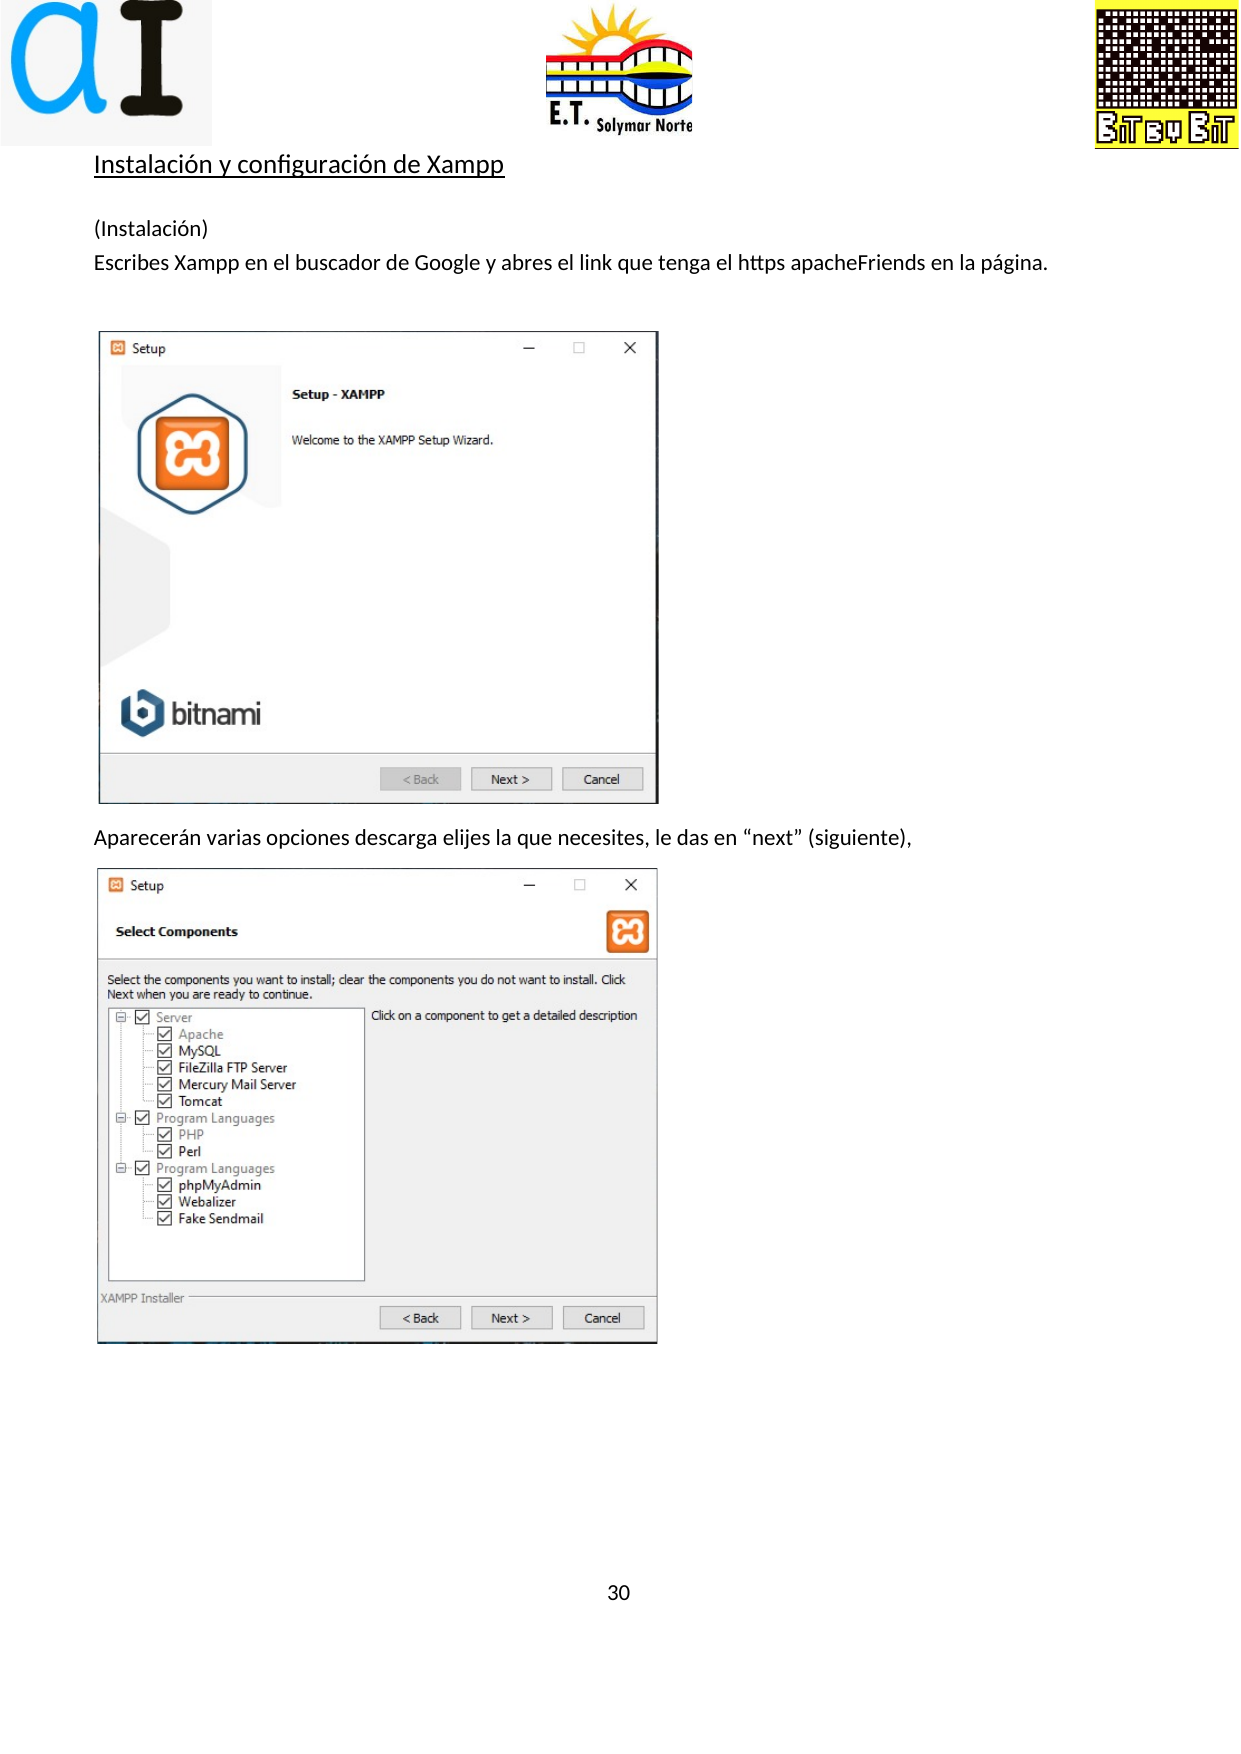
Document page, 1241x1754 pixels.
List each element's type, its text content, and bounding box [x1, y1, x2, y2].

text Escribes Xampp en el buscador de Google y abres el link que tenga el https apacheFriends en la página. [94, 248, 1143, 276]
picture [97, 868, 658, 1344]
picture [546, 0, 693, 146]
text Instalación y configuración de Xampp [94, 148, 1143, 181]
text Aparecerán varias opciones descarga elijes la que necesites, le das en “next” (siguiente), [94, 823, 1143, 851]
picture [1094, 0, 1239, 149]
text (Instalación) [94, 214, 1143, 242]
picture [98, 331, 659, 804]
picture [0, 0, 212, 146]
